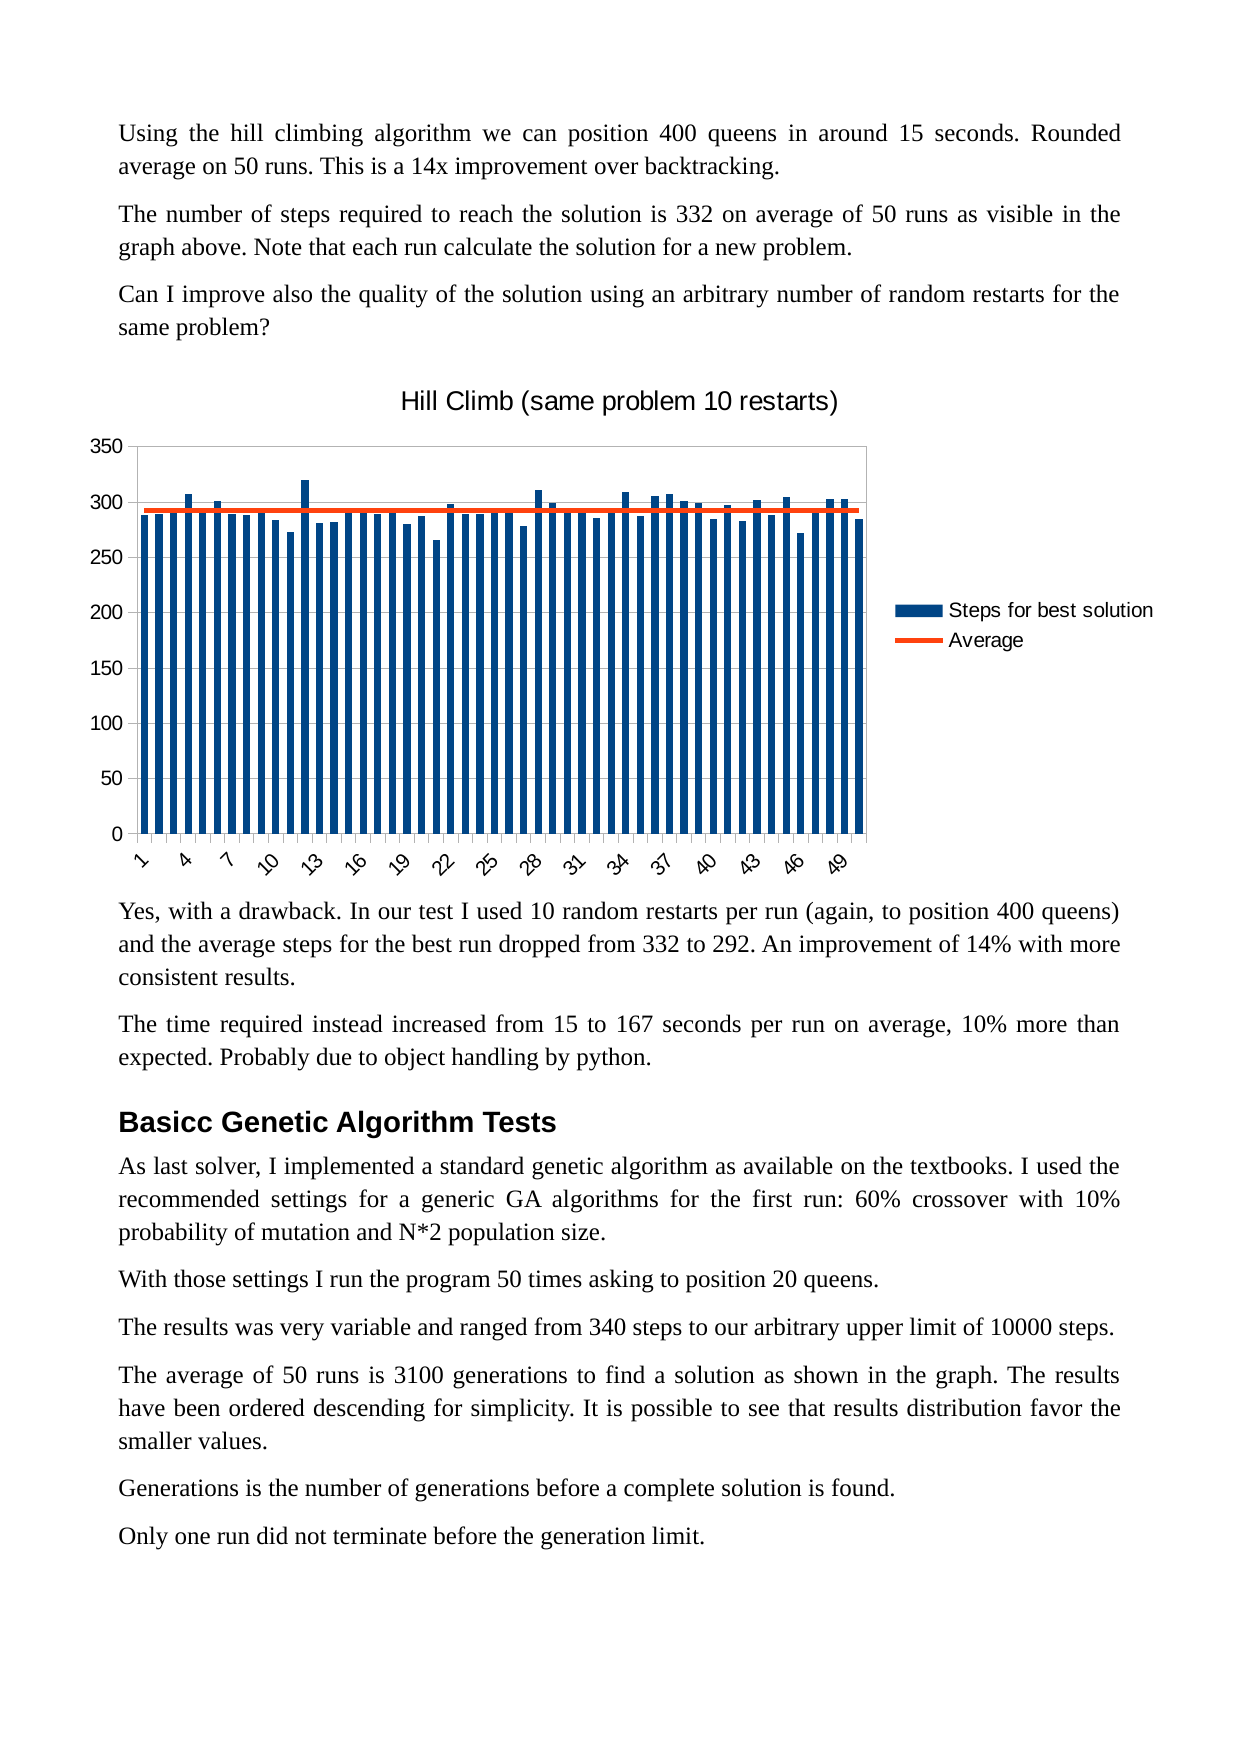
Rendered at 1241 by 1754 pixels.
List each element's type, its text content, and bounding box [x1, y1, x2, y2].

text The time required instead increased from 15 to 167 seconds per run on average, 10% more than expected. Probably due to object handling by python. [118, 1009, 1122, 1071]
text Yes, with a drawback. In our test I used 10 random restarts per run (again, to position 400 queens) and the average steps for the best run dropped from 332 to 292. An improvement of 14% with more consistent results. [118, 892, 1122, 991]
subtitle Basicc Genetic Algorithm Tests [118, 1104, 1122, 1138]
text The average of 50 runs is 3100 generations to find a solution as shown in the graph. The results have been ordered descending for simplicity. It is possible to see that results distribution favor the smaller values. [118, 1360, 1122, 1454]
text The results was very variable and ranged from 340 steps to our arbitrary upper limit of 10000 steps. [118, 1312, 1122, 1341]
text Generations is the number of generations before a complete solution is found. [118, 1473, 1122, 1502]
text The number of steps required to reach the solution is 332 on average of 50 runs as visible in the graph above. Note that each run calculate the solution for a new problem. [118, 199, 1122, 261]
text Only one run did not terminate before the generation limit. [118, 1521, 1122, 1550]
text As last solver, I implemented a standard genetic algorithm as available on the textbooks. I used the recommended settings for a generic GA algorithms for the first run: 60% crossover with 10% probability of mutation and N*2 population size. [118, 1151, 1122, 1246]
text Can I improve also the quality of the solution using an arbitrary number of random restarts for the same problem? [118, 279, 1122, 341]
text With those settings I run the program 50 times asking to position 20 queens. [118, 1264, 1122, 1293]
text Using the hill climbing algorithm we can position 400 queens in around 15 seconds. Rounded average on 50 runs. This is a 14x improvement over backtracking. [118, 118, 1122, 180]
